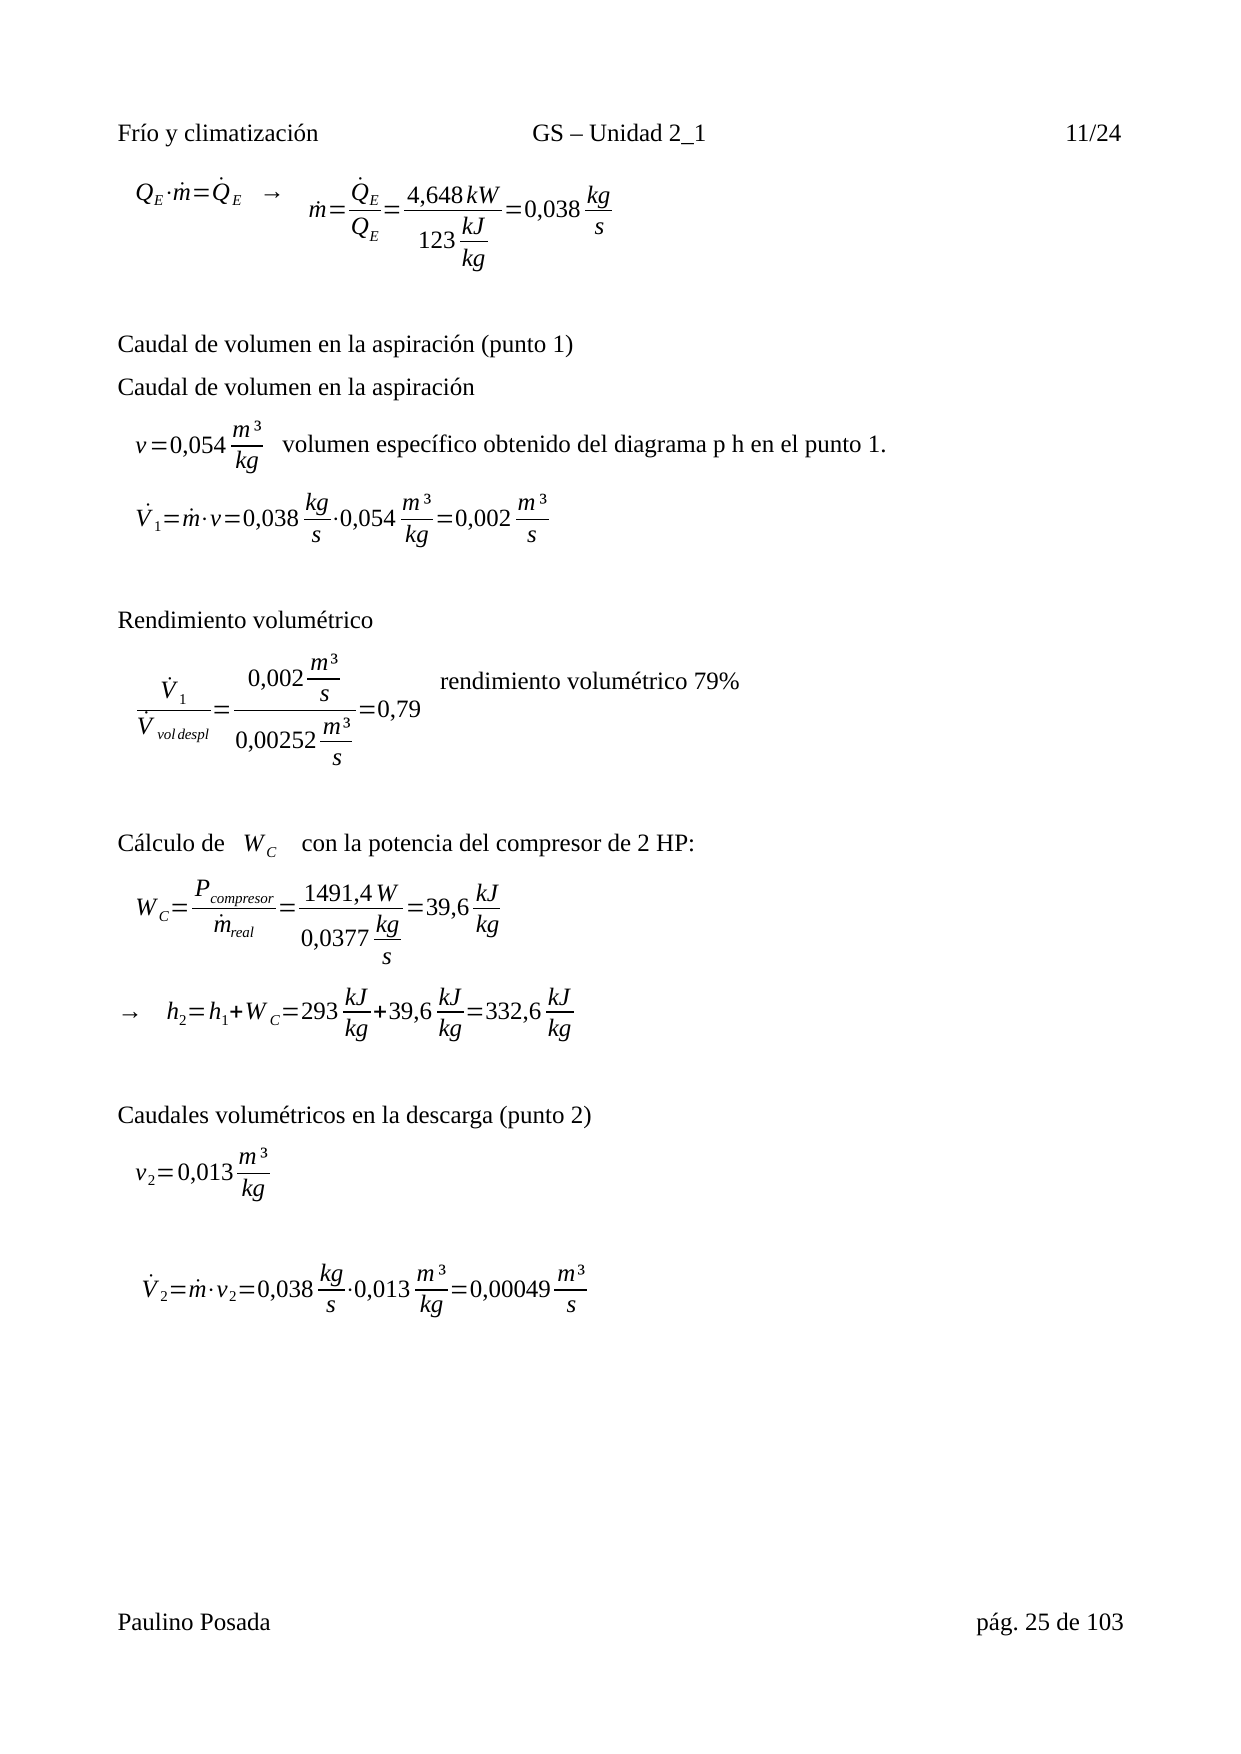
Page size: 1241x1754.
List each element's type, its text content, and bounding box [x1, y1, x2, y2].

text volumen específico obtenido del diagrama p h en el punto 1. [117, 416, 1123, 475]
text Cálculo de con la potencia del compresor de 2 HP: [117, 828, 1123, 861]
text Caudal de volumen en la aspiración [117, 372, 1123, 401]
text Caudal de volumen en la aspiración (punto 1) [117, 329, 1123, 358]
text Caudales volumétricos en la descarga (punto 2) [117, 1100, 1123, 1128]
text → [117, 983, 1123, 1042]
text → [117, 176, 1123, 272]
text rendimiento volumétrico 79% [117, 649, 1123, 771]
text Rendimiento volumétrico [117, 606, 1123, 634]
